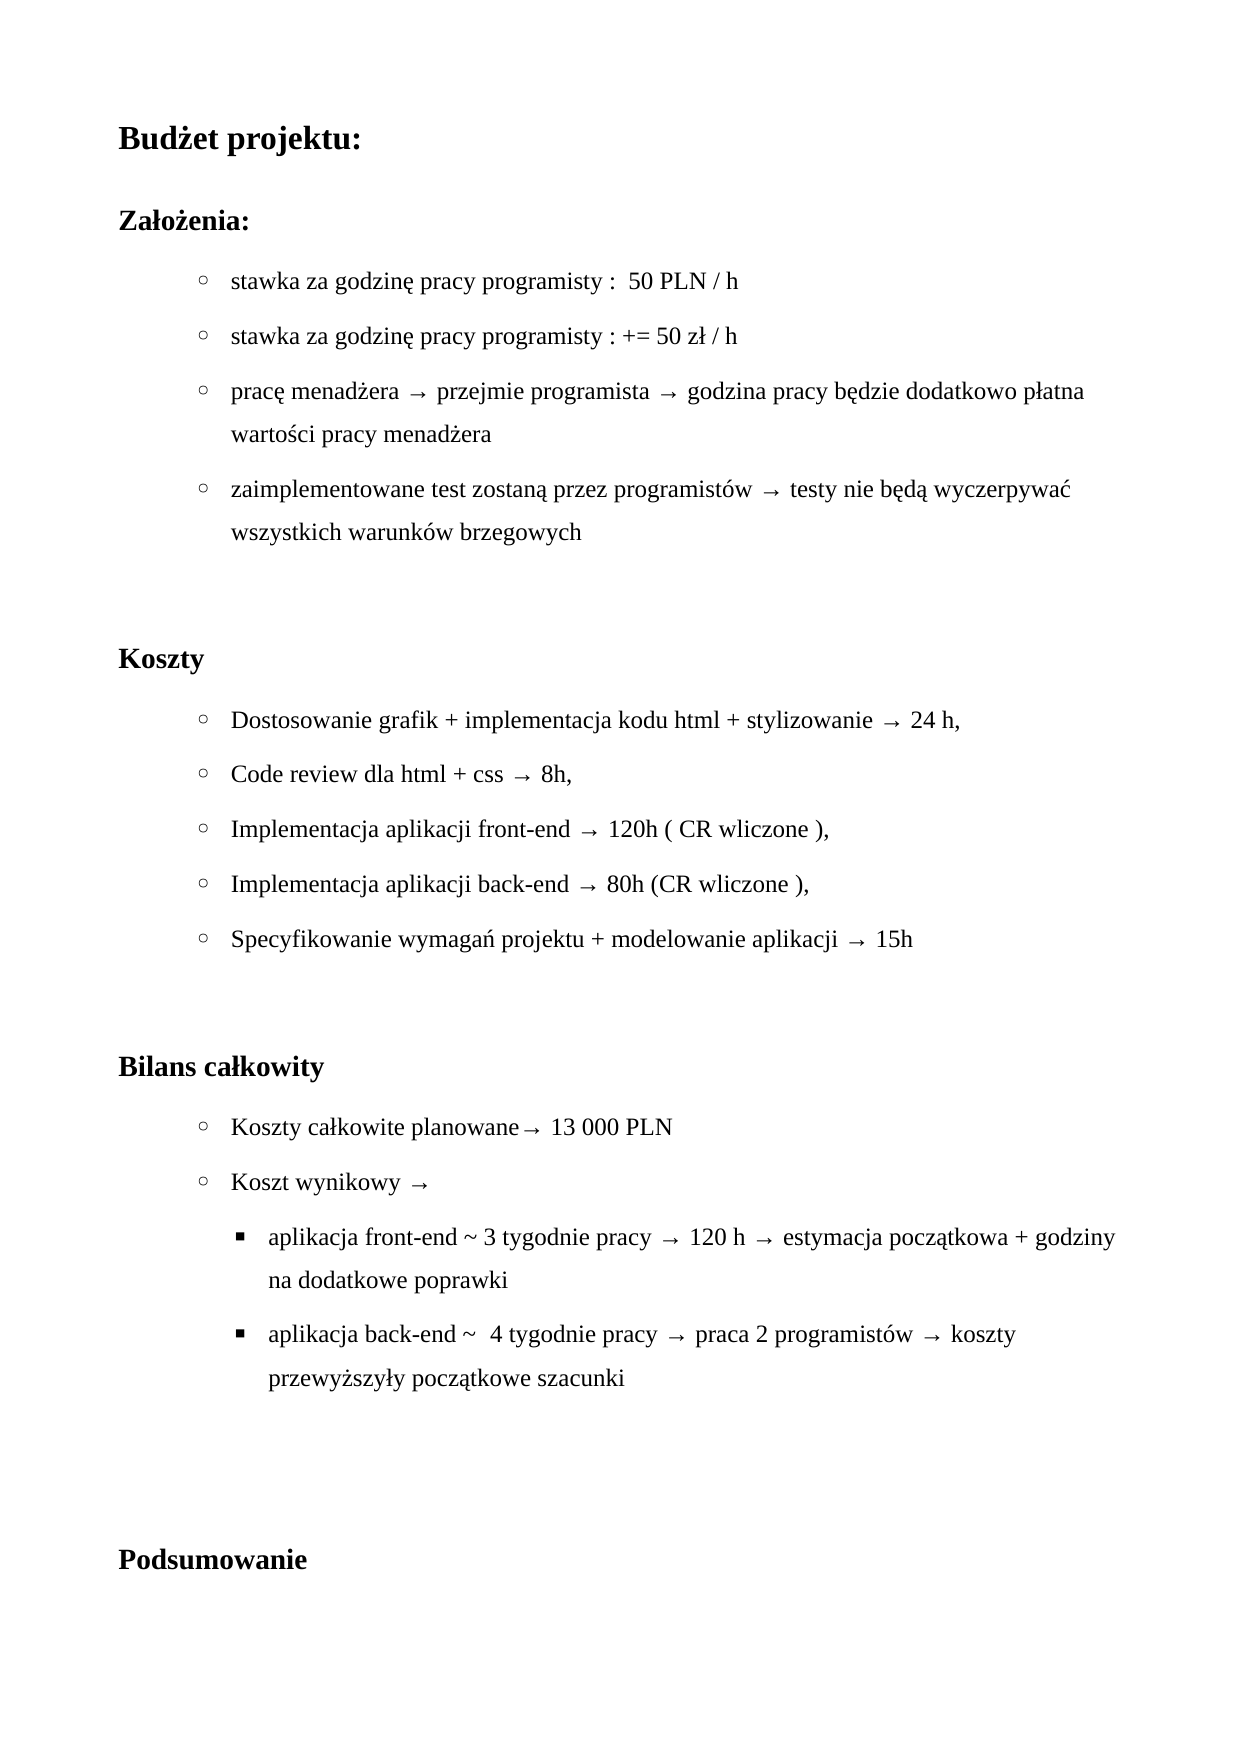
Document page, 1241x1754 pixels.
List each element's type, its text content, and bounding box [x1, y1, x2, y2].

list Koszty całkowite planowane→ 13 000 PLN [193, 1112, 1122, 1141]
subtitle Bilans całkowity [118, 1049, 1122, 1082]
list stawka za godzinę pracy programisty : += 50 zł / h [193, 321, 1122, 350]
list aplikacja front-end ~ 3 tygodnie pracy → 120 h → estymacja początkowa + godziny na dodatkowe poprawki [231, 1222, 1122, 1293]
list Koszt wynikowy → [193, 1167, 1122, 1195]
subtitle Koszty [118, 642, 1122, 675]
subtitle Podsumowanie [118, 1542, 1122, 1576]
list zaimplementowane test zostaną przez programistów → testy nie będą wyczerpywać wszystkich warunków brzegowych [193, 474, 1122, 546]
list Dostosowanie grafik + implementacja kodu html + stylizowanie → 24 h, [193, 705, 1122, 733]
list Implementacja aplikacji front-end → 120h ( CR wliczone ), [193, 814, 1122, 843]
list pracę menadżera → przejmie programista → godzina pracy będzie dodatkowo płatna wartości pracy menadżera [193, 376, 1122, 448]
list Specyfikowanie wymagań projektu + modelowanie aplikacji → 15h [193, 924, 1122, 953]
list stawka za godzinę pracy programisty : 50 PLN / h [193, 266, 1122, 295]
list aplikacja back-end ~ 4 tygodnie pracy → praca 2 programistów → koszty przewyższyły początkowe szacunki [231, 1319, 1122, 1391]
list Implementacja aplikacji back-end → 80h (CR wliczone ), [193, 869, 1122, 898]
subtitle Budżet projektu: [118, 118, 1122, 157]
list Code review dla html + css → 8h, [193, 759, 1122, 788]
subtitle Założenia: [118, 203, 1122, 237]
